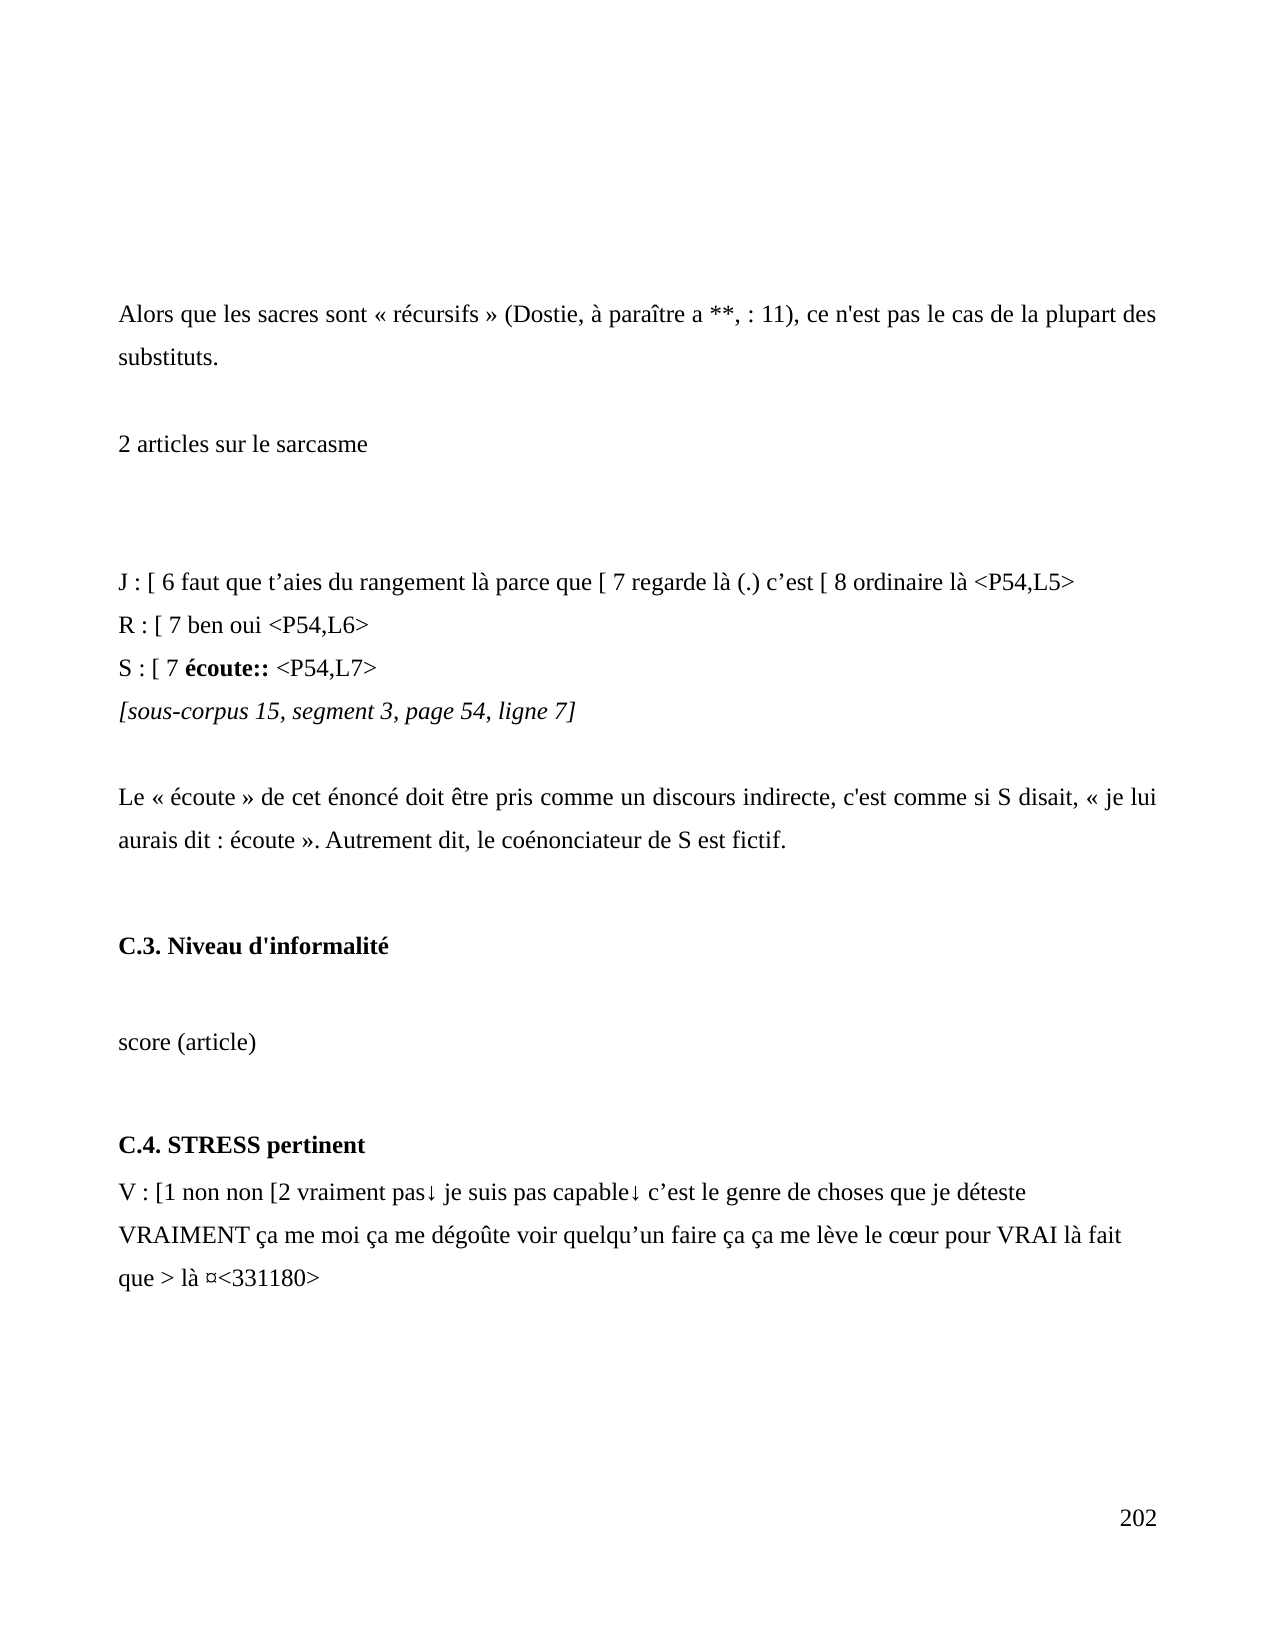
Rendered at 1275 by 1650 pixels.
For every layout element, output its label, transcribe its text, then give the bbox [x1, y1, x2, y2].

text J : [ 6 faut que t’aies du rangement là parce que [ 7 regarde là (.) c’est [ 8 ordinaire là <P54,L5> [118, 567, 1157, 596]
subtitle C.3. Niveau d'informalité [118, 931, 1157, 960]
text score (article) [118, 1027, 1157, 1056]
text Le « écoute » de cet énoncé doit être pris comme un discours indirecte, c'est comme si S disait, « je lui aurais dit : écoute ». Autrement dit, le coénonciateur de S est fictif. [118, 782, 1157, 854]
text 2 articles sur le sarcasme [118, 429, 1157, 457]
text [sous-corpus 15, segment 3, page 54, ligne 7] [118, 696, 1157, 725]
text S : [ 7 écoute:: <P54,L7> [118, 653, 1157, 682]
subtitle C.4. STRESS pertinent [118, 1130, 1157, 1159]
text Alors que les sacres sont « récursifs » (Dostie, à paraître a **, : 11), ce n'est pas le cas de la plupart des substituts. [118, 299, 1157, 371]
text R : [ 7 ben oui <P54,L6> [118, 610, 1157, 639]
text V : [1 non non [2 vraiment pas↓ je suis pas capable↓ c’est le genre de choses que je déteste VRAIMENT ça me moi ça me dégoûte voir quelqu’un faire ça ça me lève le cœur pour VRAI là fait que > là ¤<331180> [118, 1177, 1157, 1292]
